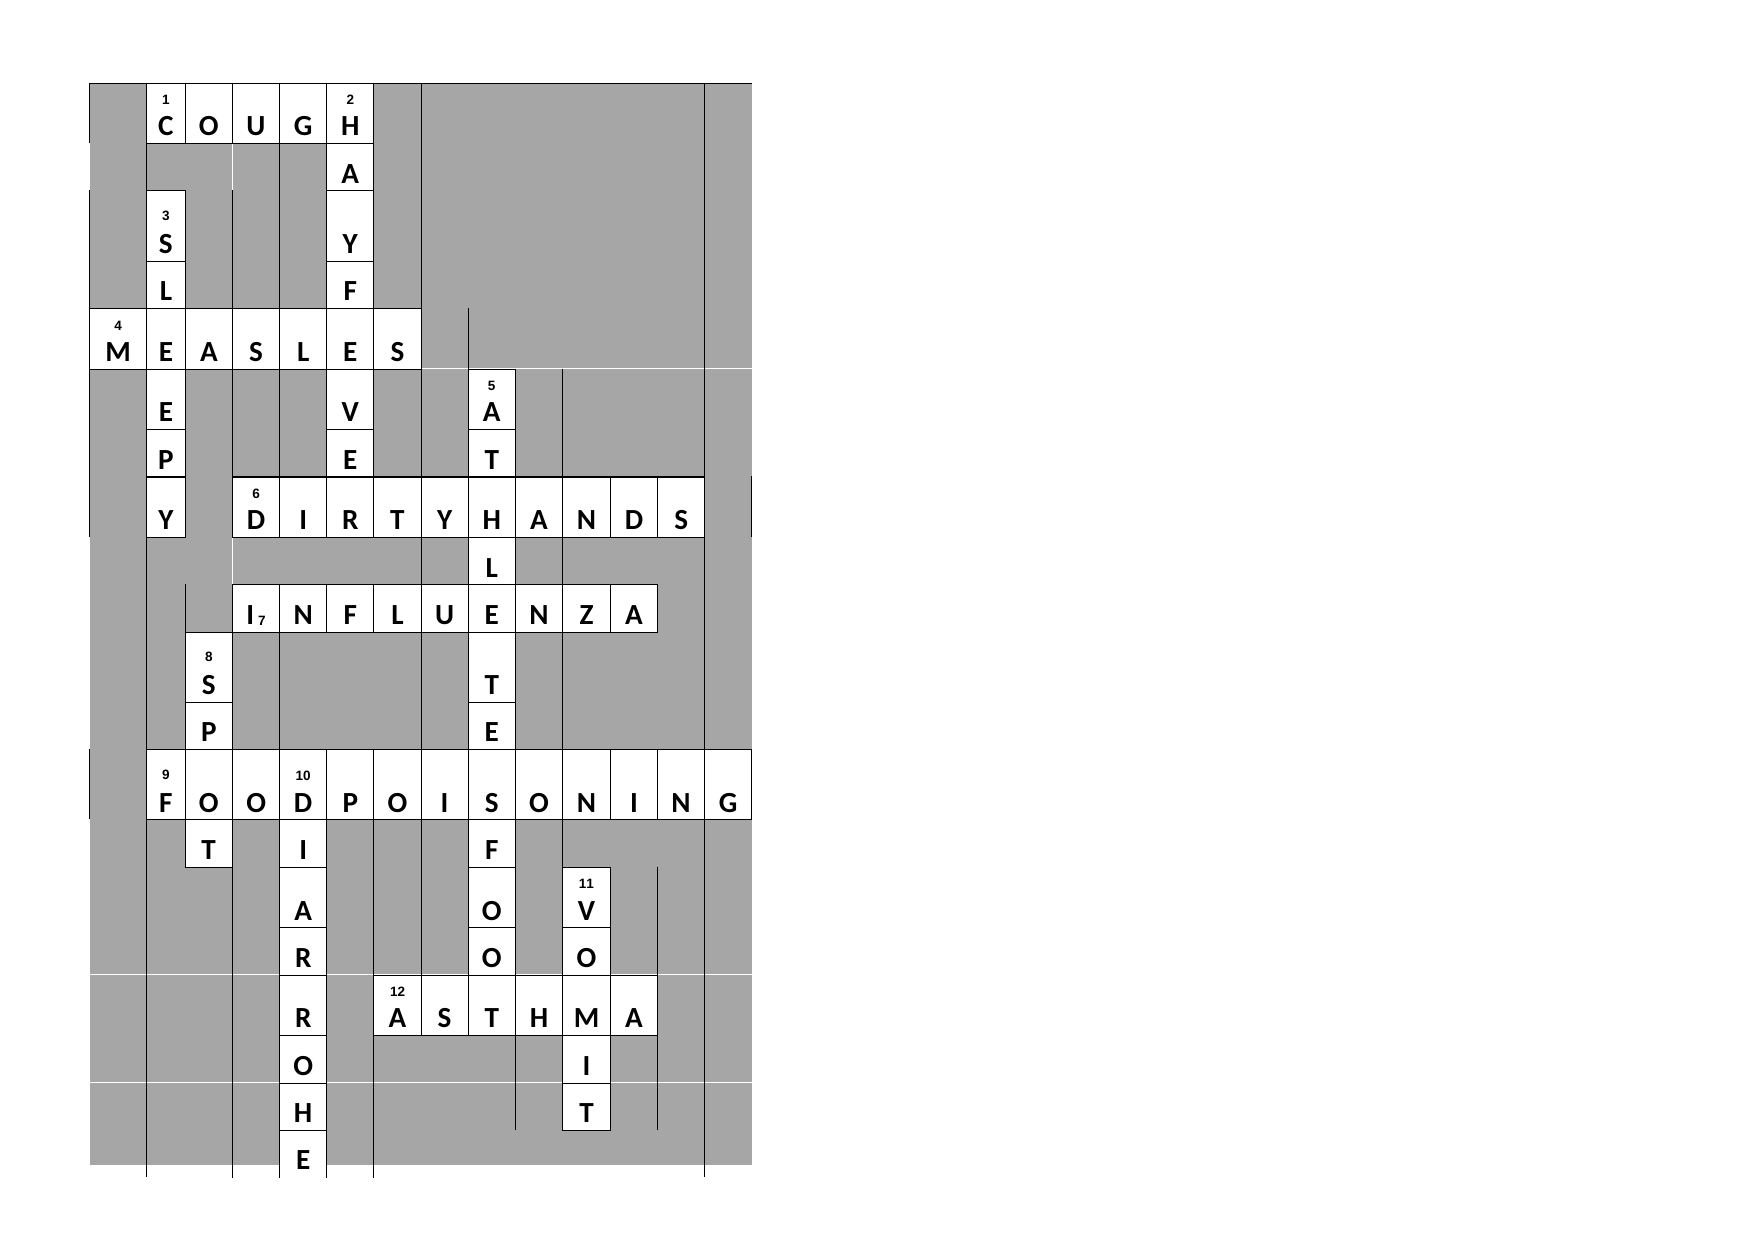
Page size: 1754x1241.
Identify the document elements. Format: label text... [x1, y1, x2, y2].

table_cell [147, 702, 185, 749]
table_cell [233, 429, 279, 476]
table_cell N [516, 585, 562, 632]
table_cell [147, 1130, 185, 1165]
table_cell [147, 975, 185, 1035]
table_cell [90, 429, 146, 476]
table_cell [658, 584, 704, 632]
table_cell [563, 538, 611, 584]
table_cell I [422, 750, 468, 819]
table_header U [233, 84, 279, 143]
table_cell [147, 584, 185, 632]
table_cell [516, 429, 562, 476]
table_cell O [233, 750, 279, 819]
table_cell [147, 144, 185, 190]
table_cell [705, 261, 752, 308]
table_cell [611, 927, 657, 974]
table_cell 11 V [563, 868, 610, 927]
table_cell [280, 429, 326, 476]
table_cell [280, 633, 327, 702]
table_cell [186, 370, 232, 429]
table_cell [611, 143, 658, 190]
table_cell S [469, 750, 515, 819]
table_cell L [280, 309, 326, 368]
table_cell [611, 1036, 657, 1082]
table_cell [516, 369, 562, 429]
table_cell [563, 143, 611, 190]
table_cell T [469, 976, 515, 1035]
table_cell [611, 369, 658, 429]
table_cell [611, 1083, 657, 1130]
table_cell [705, 867, 752, 927]
table_cell [422, 927, 468, 974]
table_cell [563, 261, 611, 308]
table_cell [515, 261, 563, 308]
table_cell [515, 1130, 563, 1165]
table_cell [658, 1083, 704, 1130]
table_cell [658, 820, 704, 867]
table_cell [421, 1036, 468, 1082]
table_cell [516, 538, 562, 584]
table_cell [280, 538, 327, 584]
table_cell [563, 702, 611, 749]
table_cell [658, 190, 704, 261]
table_cell [147, 867, 185, 927]
table_header 2 H [327, 84, 373, 143]
table_cell T [469, 430, 515, 476]
table_cell [422, 261, 468, 308]
table_cell H [280, 1084, 326, 1130]
table_cell [233, 538, 280, 584]
table_cell A [186, 309, 232, 368]
table_cell 6 D [233, 478, 279, 537]
table_cell E [147, 309, 185, 368]
table_cell [233, 1130, 279, 1165]
table_cell [327, 867, 373, 927]
table_cell D [611, 478, 657, 537]
table_cell S [374, 309, 421, 368]
table_cell E [327, 430, 373, 476]
table_header [468, 84, 515, 143]
table_cell [327, 1130, 373, 1165]
table_cell [233, 820, 279, 867]
table_cell G [705, 750, 751, 819]
table_cell L [147, 262, 185, 308]
table_cell [468, 1083, 515, 1130]
table_cell E [469, 703, 515, 749]
table_cell [186, 476, 232, 537]
table_cell [147, 1035, 185, 1082]
table_cell [422, 538, 468, 584]
table_cell [90, 927, 146, 974]
table_cell I [563, 1036, 610, 1082]
table_cell [658, 927, 704, 974]
table_cell [658, 632, 704, 702]
table_cell [705, 975, 752, 1035]
table_cell [563, 820, 611, 867]
table_cell [422, 820, 468, 867]
table_header [658, 84, 704, 143]
table_header O [186, 84, 232, 143]
table_cell [374, 429, 421, 476]
table_cell I [280, 820, 326, 867]
table_cell [233, 702, 279, 749]
table_cell [705, 476, 751, 537]
table_cell [147, 820, 185, 867]
table_cell 12 A [374, 976, 421, 1035]
table_cell [422, 633, 468, 702]
table_cell [90, 1035, 146, 1082]
table_cell I [611, 750, 657, 819]
table_cell [233, 1035, 279, 1082]
table_cell [705, 1130, 752, 1165]
table_cell [516, 633, 562, 702]
table_cell [374, 538, 421, 584]
table_cell O [516, 750, 562, 819]
table_cell [422, 429, 468, 476]
table_cell O [563, 928, 610, 974]
table_cell A [327, 144, 373, 190]
table_cell [516, 867, 562, 927]
table_cell [421, 1130, 468, 1165]
table_cell [468, 143, 515, 190]
table_cell [90, 1130, 146, 1165]
table_cell [515, 190, 563, 261]
table_cell [147, 1083, 185, 1130]
table_cell [186, 584, 232, 632]
table_cell [422, 867, 468, 927]
table_cell [90, 190, 146, 261]
table_cell 7 I [233, 585, 279, 632]
table_cell F [327, 585, 373, 632]
table_cell [186, 429, 232, 476]
table_cell [611, 867, 657, 927]
table_cell [233, 1083, 279, 1130]
table_cell [147, 632, 185, 702]
table_cell [233, 144, 279, 190]
table_cell [185, 1130, 232, 1165]
table_cell N [280, 585, 326, 632]
table_cell [658, 867, 704, 927]
table_cell I [280, 478, 326, 537]
table_cell R [280, 976, 326, 1035]
table_cell T [469, 633, 515, 702]
table_cell 4 M [90, 309, 146, 368]
table_cell [374, 261, 421, 308]
table_cell 8 S [186, 633, 232, 702]
table_cell [705, 820, 752, 867]
table_cell [374, 190, 421, 261]
table_cell [185, 1035, 232, 1082]
table_header [515, 84, 563, 143]
table_cell [90, 749, 146, 819]
table_cell S [422, 976, 468, 1035]
table_cell [705, 1083, 752, 1130]
table_cell [374, 1036, 421, 1082]
table_cell A [280, 868, 326, 927]
table_header [611, 84, 658, 143]
table_cell [422, 369, 468, 429]
table_cell [705, 584, 752, 632]
table_cell [374, 702, 421, 749]
table_cell [658, 975, 704, 1035]
table_cell [705, 143, 752, 190]
table_cell [233, 261, 279, 308]
table_cell T [186, 820, 232, 867]
table_cell [422, 190, 468, 261]
table_header [90, 84, 146, 143]
table_cell [90, 261, 146, 308]
table_cell [516, 820, 562, 867]
table_cell [185, 927, 232, 974]
table_cell [147, 927, 185, 974]
table_cell [90, 537, 146, 584]
table_cell Z [563, 585, 610, 632]
table_cell E [147, 370, 185, 429]
table_cell [185, 1083, 232, 1130]
table_cell [90, 1083, 146, 1130]
table_cell Y [327, 191, 373, 261]
table_cell [563, 429, 611, 476]
table_cell [468, 261, 515, 308]
table_cell L [374, 585, 421, 632]
table_cell [280, 261, 326, 308]
table_cell T [563, 1084, 610, 1130]
table_cell [658, 308, 704, 368]
table_cell [233, 190, 279, 261]
table_cell E [280, 1131, 326, 1165]
table_cell R [327, 478, 373, 537]
table_cell [705, 190, 752, 261]
table_cell [280, 370, 326, 429]
table_cell [563, 633, 611, 702]
table_cell [90, 370, 146, 429]
table_cell [658, 1035, 704, 1082]
table_cell [515, 143, 563, 190]
table_cell [658, 369, 704, 429]
table_cell [563, 190, 611, 261]
table_header [563, 84, 611, 143]
table_cell H [469, 478, 515, 537]
table_cell T [374, 478, 421, 537]
table_cell [611, 538, 658, 584]
table_cell [185, 868, 232, 927]
table_cell [705, 702, 752, 749]
table_cell [374, 1130, 421, 1165]
table_cell [374, 820, 421, 867]
table_cell V [327, 370, 373, 429]
table_cell [563, 308, 611, 368]
table_cell O [280, 1036, 326, 1082]
table_cell [374, 143, 421, 190]
table_cell [421, 1083, 468, 1130]
table_cell [90, 476, 146, 537]
table_cell [186, 190, 232, 261]
table_cell [658, 1130, 704, 1165]
table_cell [658, 261, 704, 308]
table_cell [705, 537, 752, 584]
table_cell 3 S [147, 191, 185, 261]
table_cell 5 A [469, 370, 515, 429]
table_cell [705, 1035, 752, 1082]
table_cell A [611, 976, 657, 1035]
table_cell [611, 1130, 658, 1165]
table_cell M [563, 976, 610, 1035]
table_cell [90, 632, 146, 702]
table_cell A [611, 585, 657, 632]
table_cell [186, 261, 232, 308]
table_cell [185, 144, 232, 190]
table_cell A [516, 478, 562, 537]
table_cell O [374, 750, 421, 819]
table_cell [280, 144, 326, 190]
table_cell [611, 702, 658, 749]
table_cell [90, 584, 146, 632]
table_header [422, 84, 468, 143]
table_cell P [186, 703, 232, 749]
table_cell [516, 927, 562, 974]
table_header G [280, 84, 326, 143]
table_cell [147, 538, 185, 584]
table_cell [233, 633, 279, 702]
table_cell [327, 538, 374, 584]
table_cell [185, 537, 232, 584]
table_cell Y [147, 478, 185, 537]
table_cell [422, 702, 468, 749]
table_cell [658, 143, 704, 190]
table_cell [516, 1083, 562, 1130]
table_cell S [233, 309, 279, 368]
table_header [705, 84, 752, 143]
table_cell S [658, 478, 704, 537]
table_cell O [469, 868, 515, 927]
table_cell [233, 867, 279, 927]
table_header 1 C [147, 84, 185, 143]
table_cell [658, 702, 704, 749]
table_cell [563, 1131, 611, 1165]
table_cell [611, 190, 658, 261]
table_cell F [469, 820, 515, 867]
table_cell [468, 1036, 515, 1082]
table_cell [611, 633, 658, 702]
table_cell [327, 1083, 373, 1130]
table_cell [327, 975, 373, 1035]
table_cell [90, 143, 146, 190]
table_cell P [147, 430, 185, 476]
table_cell E [469, 585, 515, 632]
table_cell [374, 1083, 421, 1130]
table_cell [374, 370, 421, 429]
table_cell [516, 1036, 562, 1082]
table_cell [327, 1035, 373, 1082]
table_cell Y [422, 478, 468, 537]
table_cell [90, 975, 146, 1035]
table_cell [233, 370, 279, 429]
table_cell N [563, 750, 610, 819]
table_cell P [327, 750, 373, 819]
table_cell L [469, 538, 515, 584]
table_cell O [469, 928, 515, 974]
table_cell [280, 190, 326, 261]
table_cell [374, 867, 421, 927]
table_cell 9 F [147, 750, 185, 819]
table_cell [280, 702, 327, 749]
table_cell H [516, 976, 562, 1035]
table_cell [327, 702, 374, 749]
table_cell [516, 702, 562, 749]
table_cell [374, 927, 421, 974]
table_cell 10 D [280, 750, 326, 819]
table_cell [705, 927, 752, 974]
table_cell R [280, 928, 326, 974]
table_cell [468, 1130, 515, 1165]
table_cell F [327, 262, 373, 308]
table_cell [185, 975, 232, 1035]
table_cell [705, 369, 752, 429]
table_cell [422, 143, 468, 190]
table_header [374, 84, 421, 143]
table_cell [327, 927, 373, 974]
table_cell [90, 867, 146, 927]
table_cell [658, 429, 704, 476]
table_cell [515, 308, 563, 368]
table_cell [90, 702, 146, 749]
table_cell [374, 633, 421, 702]
table_cell [469, 308, 515, 368]
table_cell [422, 308, 468, 368]
table_cell E [327, 309, 373, 368]
table_cell [468, 190, 515, 261]
table_cell [233, 975, 279, 1035]
table_cell [705, 632, 752, 702]
table_cell [658, 538, 704, 584]
table_cell [705, 308, 752, 368]
table_cell [705, 429, 752, 476]
table_cell [233, 927, 279, 974]
table_cell N [563, 478, 610, 537]
table_cell [327, 633, 374, 702]
table_cell U [422, 585, 468, 632]
table_cell [611, 820, 658, 867]
table_cell [563, 369, 611, 429]
table_cell [327, 820, 373, 867]
table_cell [90, 819, 146, 867]
table_cell [611, 308, 658, 368]
table_cell [611, 261, 658, 308]
table_cell N [658, 750, 704, 819]
table_cell O [186, 750, 232, 819]
table_cell [611, 429, 658, 476]
